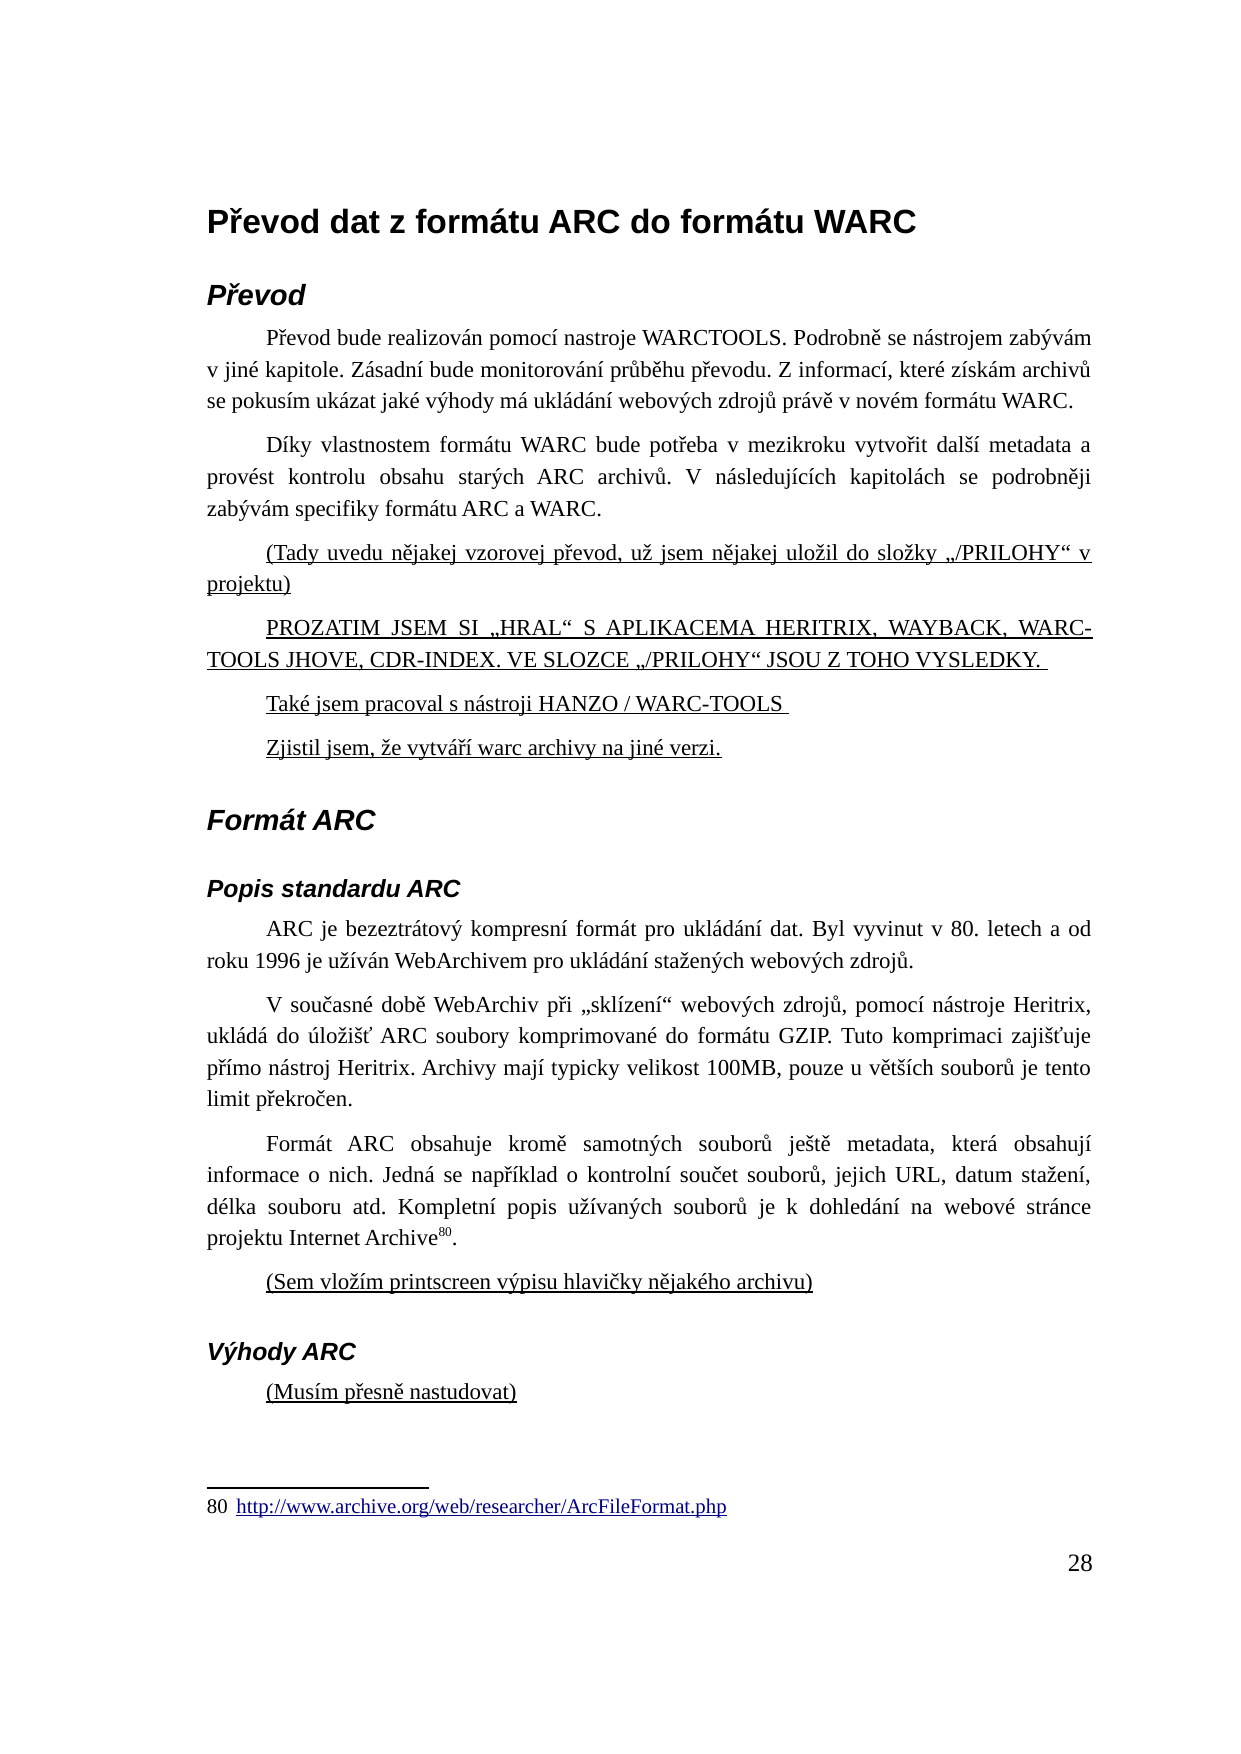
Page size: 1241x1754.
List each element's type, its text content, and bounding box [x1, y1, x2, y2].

text V současné době WebArchiv při „sklízení“ webových zdrojů, pomocí nástroje Heritrix, ukládá do úložišť ARC soubory komprimované do formátu GZIP. Tuto komprimaci zajišťuje přímo nástroj Heritrix. Archivy mají typicky velikost 100MB, pouze u větších souborů je tento limit překročen. [207, 991, 1093, 1112]
text (Sem vložím printscreen výpisu hlavičky nějakého archivu) [207, 1268, 1093, 1295]
text ARC je bezeztrátový kompresní formát pro ukládání dat. Byl vyvinut v 80. letech a od roku 1996 je užíván WebArchivem pro ukládání stažených webových zdrojů. [207, 915, 1093, 973]
text Zjistil jsem, že vytváří warc archivy na jiné verzi. [207, 734, 1093, 760]
text http://www.archive.org/web/researcher/ArcFileFormat.php [207, 1494, 1093, 1518]
text Díky vlastnostem formátu WARC bude potřeba v mezikroku vytvořit další metadata a provést kontrolu obsahu starých ARC archivů. V následujících kapitolách se podrobněji zabývám specifiky formátu ARC a WARC. [207, 432, 1093, 521]
subtitle Formát ARC [207, 803, 1093, 837]
subtitle Převod [207, 278, 1093, 312]
subtitle Popis standardu ARC [207, 874, 1093, 903]
text Převod bude realizován pomocí nastroje WARCTOOLS. Podrobně se nástrojem zabývám v jiné kapitole. Zásadní bude monitorování průběhu převodu. Z informací, které získám archivů se pokusím ukázat jaké výhody má ukládání webových zdrojů právě v novém formátu WARC. [207, 324, 1093, 414]
text Také jsem pracoval s nástroji HANZO / WARC-TOOLS [207, 690, 1093, 716]
subtitle Převod dat z formátu ARC do formátu WARC [207, 202, 1093, 241]
text (Tady uvedu nějakej vzorovej převod, už jsem nějakej uložil do složky „/PRILOHY“ v projektu) [207, 539, 1093, 597]
text Formát ARC obsahuje kromě samotných souborů ještě metadata, která obsahují informace o nich. Jedná se například o kontrolní součet souborů, jejich URL, datum stažení, délka souboru atd. Kompletní popis užívaných souborů je k dohledání na webové stránce projektu Internet Archive. [207, 1129, 1093, 1251]
text PROZATIM JSEM SI „HRAL“ S APLIKACEMA HERITRIX, WAYBACK, WARC-TOOLS JHOVE, CDR-INDEX. VE SLOZCE „/PRILOHY“ JSOU Z TOHO VYSLEDKY. [207, 614, 1093, 672]
subtitle Výhody ARC [207, 1337, 1093, 1366]
text (Musím přesně nastudovat) [207, 1378, 1093, 1405]
